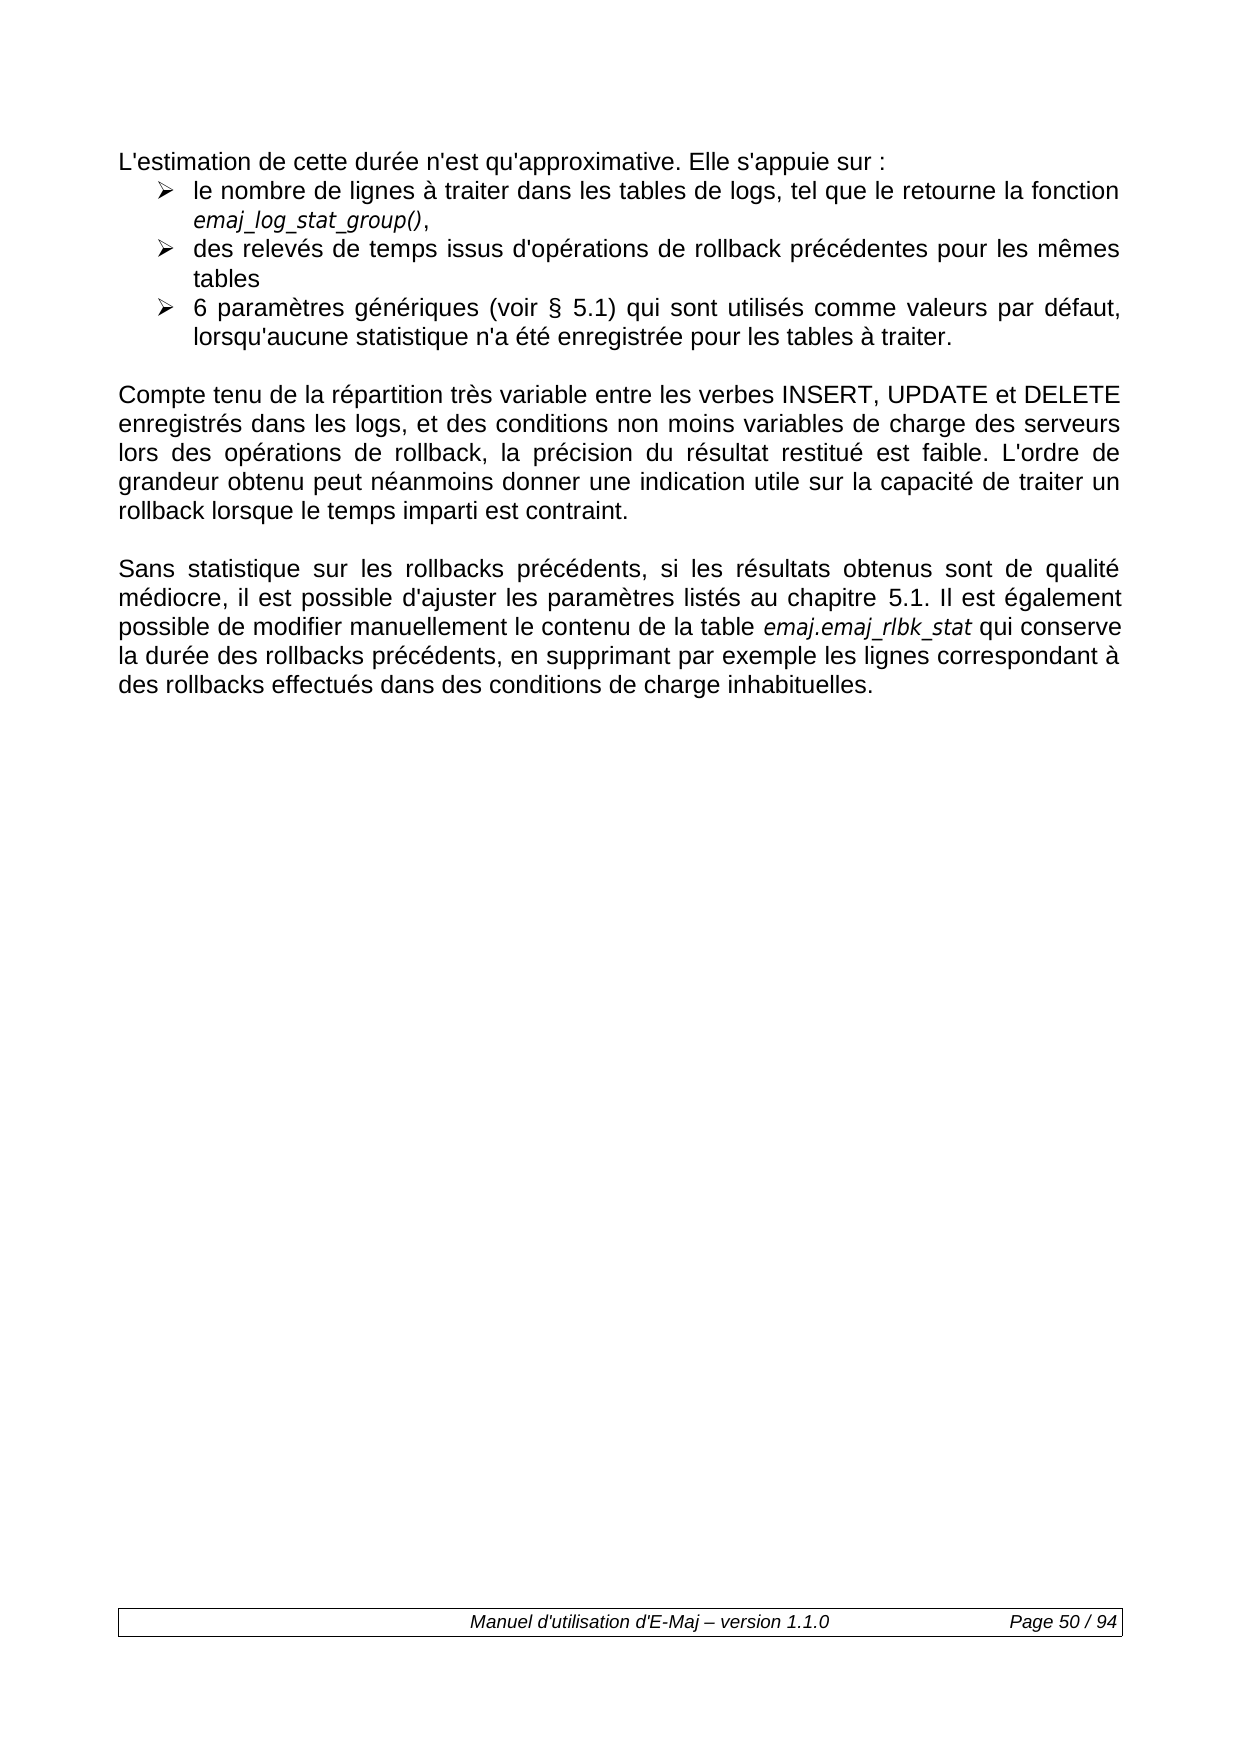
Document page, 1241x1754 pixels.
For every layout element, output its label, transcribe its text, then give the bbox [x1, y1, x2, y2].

list des relevés de temps issus d'opérations de rollback précédentes pour les mêmes tables [156, 234, 1122, 292]
list 6 paramètres génériques (voir § 5.1) qui sont utilisés comme valeurs par défaut, lorsqu'aucune statistique n'a été enregistrée pour les tables à traiter. [156, 292, 1122, 351]
text L'estimation de cette durée n'est qu'approximative. Elle s'appuie sur : [118, 147, 1122, 176]
list le nombre de lignes à traiter dans les tables de logs, tel que le retourne la fonction emaj_log_stat_group(), [156, 176, 1122, 234]
text Compte tenu de la répartition très variable entre les verbes INSERT, UPDATE et DELETE enregistrés dans les logs, et des conditions non moins variables de charge des serveurs lors des opérations de rollback, la précision du résultat restitué est faible. L'ordre de grandeur obtenu peut néanmoins donner une indication utile sur la capacité de traiter un rollback lorsque le temps imparti est contraint. [118, 380, 1122, 525]
text Sans statistique sur les rollbacks précédents, si les résultats obtenus sont de qualité médiocre, il est possible d'ajuster les paramètres listés au chapitre 5.1. Il est également possible de modifier manuellement le contenu de la table emaj.emaj_rlbk_stat qui conserve la durée des rollbacks précédents, en supprimant par exemple les lignes correspondant à des rollbacks effectués dans des conditions de charge inhabituelles. [118, 554, 1122, 699]
